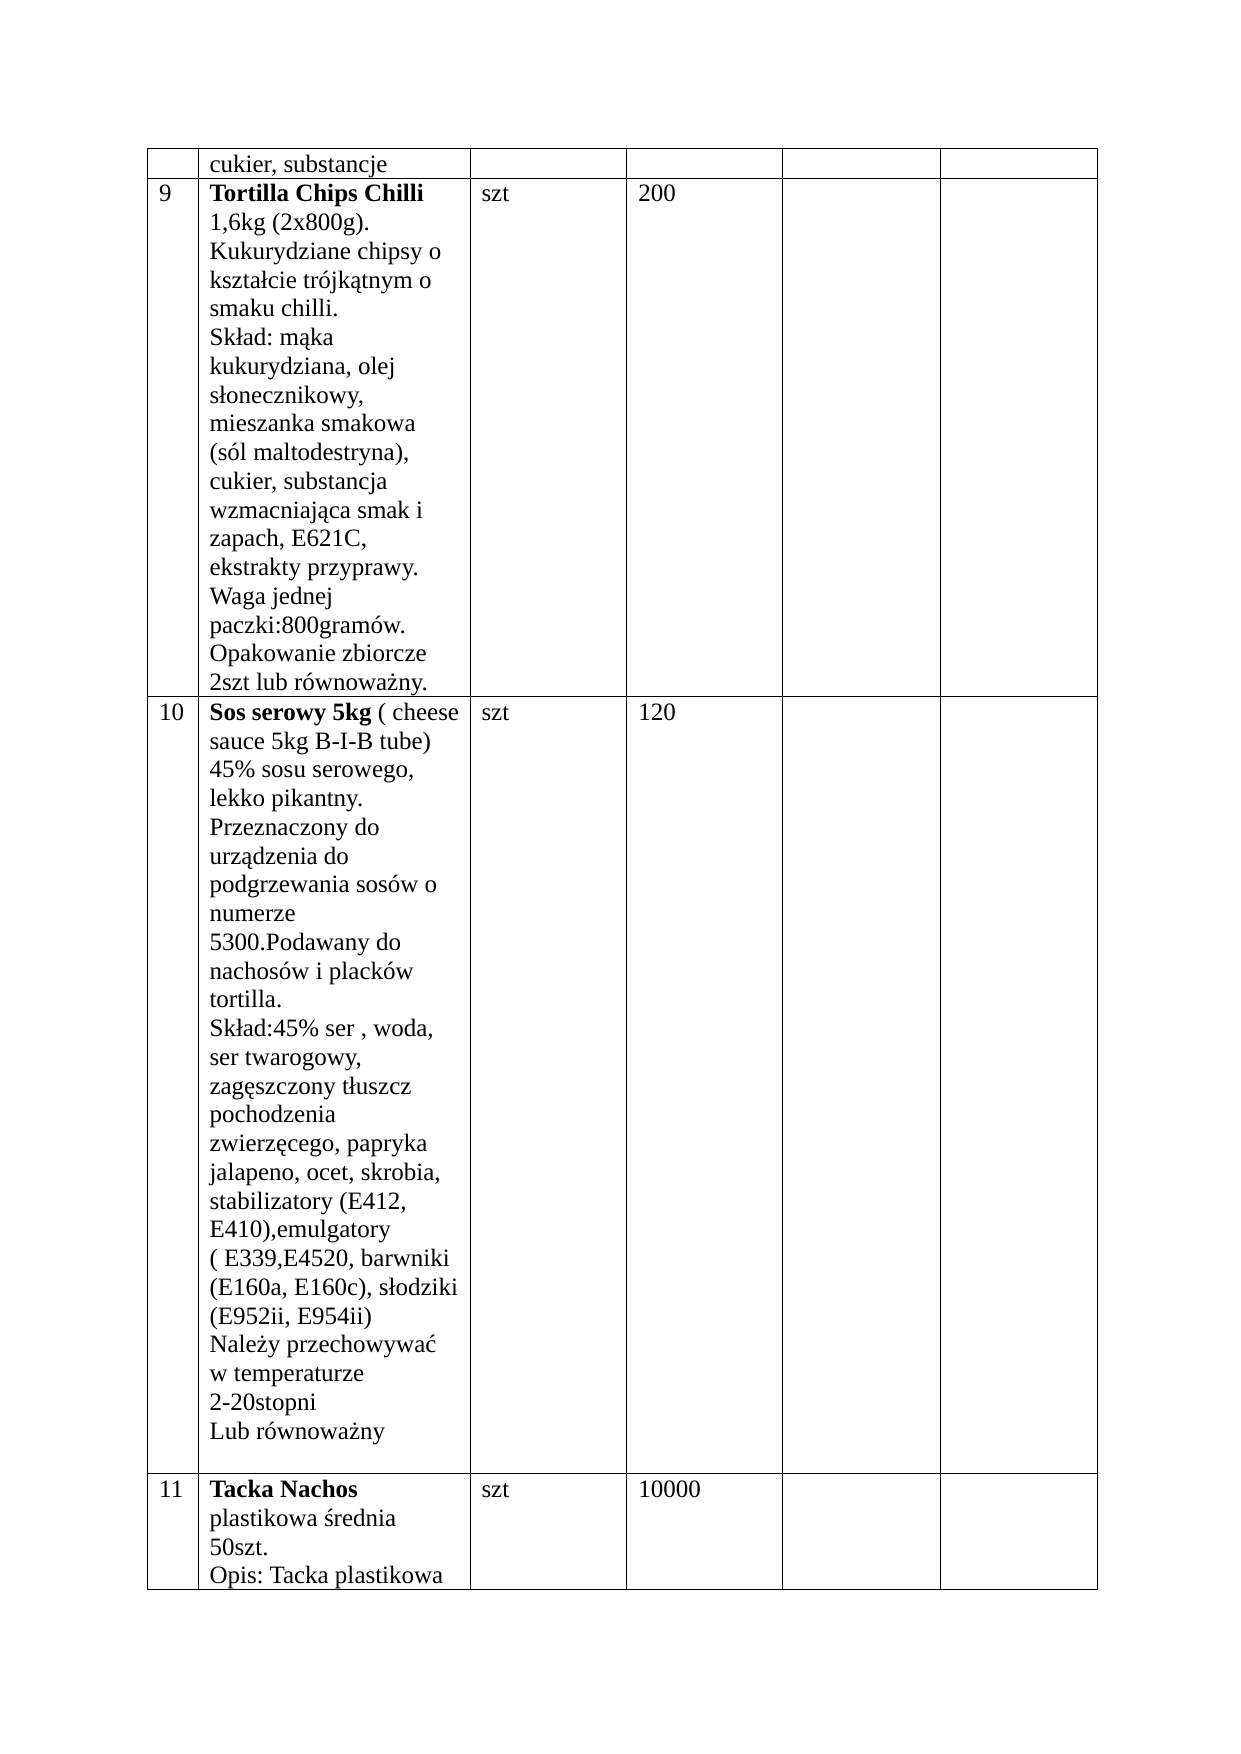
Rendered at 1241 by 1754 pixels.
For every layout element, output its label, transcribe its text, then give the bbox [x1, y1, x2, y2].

table_cell [941, 179, 1097, 696]
table_cell Tortilla Chips Chilli 1,6kg (2x800g). Kukurydziane chipsy o kształcie trójkątnym o smaku chilli. Skład: mąka kukurydziana, olej słonecznikowy, mieszanka smakowa (sól maltodestryna), cukier, substancja wzmacniająca smak i zapach, E621C, ekstrakty przyprawy. Waga jednej paczki:800gramów. Opakowanie zbiorcze 2szt lub równoważny. [199, 179, 470, 696]
table_cell [783, 179, 940, 696]
table_cell [627, 149, 782, 177]
table_cell 10000 [627, 1474, 782, 1589]
table_cell [783, 149, 940, 177]
table_cell cukier, substancje [199, 149, 470, 177]
table_cell [783, 1474, 940, 1589]
table_cell 10 [148, 697, 198, 1473]
table_cell [783, 697, 940, 1473]
table_cell [941, 697, 1097, 1473]
table_cell szt [471, 697, 626, 1473]
table_cell szt [471, 1474, 626, 1589]
table_cell [471, 149, 626, 177]
table_cell 200 [627, 179, 782, 696]
table_cell 11 [148, 1474, 198, 1589]
table_cell [941, 1474, 1097, 1589]
table_cell [941, 149, 1097, 177]
table_cell [148, 149, 198, 177]
table_cell Sos serowy 5kg ( cheese sauce 5kg B-I-B tube) 45% sosu serowego, lekko pikantny. Przeznaczony do urządzenia do podgrzewania sosów o numerze 5300.Podawany do nachosów i placków tortilla. Skład:45% ser , woda, ser twarogowy, zagęszczony tłuszcz pochodzenia zwierzęcego, papryka jalapeno, ocet, skrobia, stabilizatory (E412, E410),emulgatory ( E339,E4520, barwniki (E160a, E160c), słodziki (E952ii, E954ii) Należy przechowywać w temperaturze 2-20stopni Lub równoważny [199, 697, 470, 1473]
table_cell 120 [627, 697, 782, 1473]
table_cell szt [471, 179, 626, 696]
table_cell Tacka Nachos plastikowa średnia 50szt. Opis: Tacka plastikowa [199, 1474, 470, 1589]
table_cell 9 [148, 179, 198, 696]
